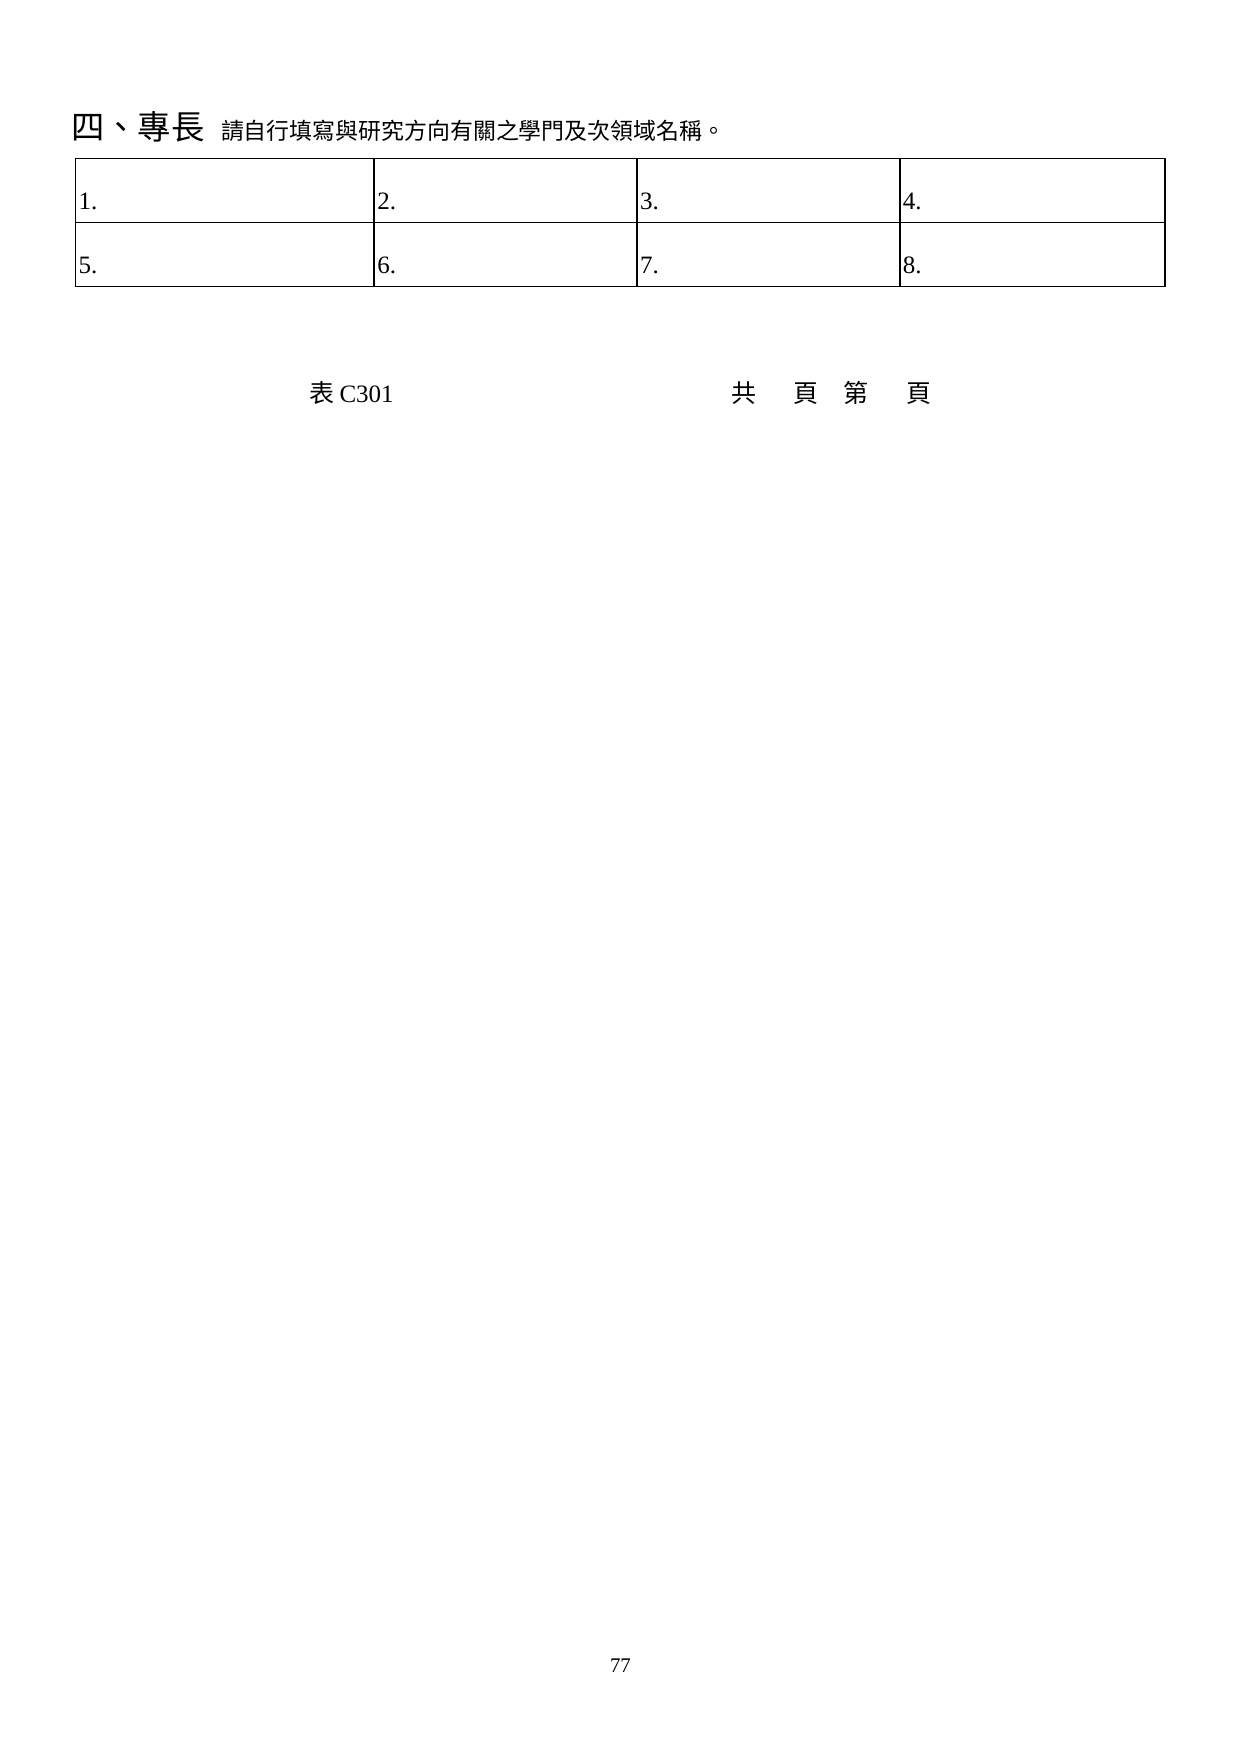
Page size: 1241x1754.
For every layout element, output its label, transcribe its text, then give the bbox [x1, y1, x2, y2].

subtitle 四、專長 請自行填寫與研究方向有關之學門及次領域名稱。 [71, 84, 1169, 146]
table_header [76, 159, 373, 221]
text 表C301 共 頁 第 頁 [71, 349, 1169, 412]
table_header [375, 159, 636, 221]
table_cell [638, 223, 899, 286]
table_cell [76, 223, 373, 286]
table_cell [901, 223, 1164, 286]
table_header [901, 159, 1164, 221]
table_cell [375, 223, 636, 286]
table_header [638, 159, 899, 221]
